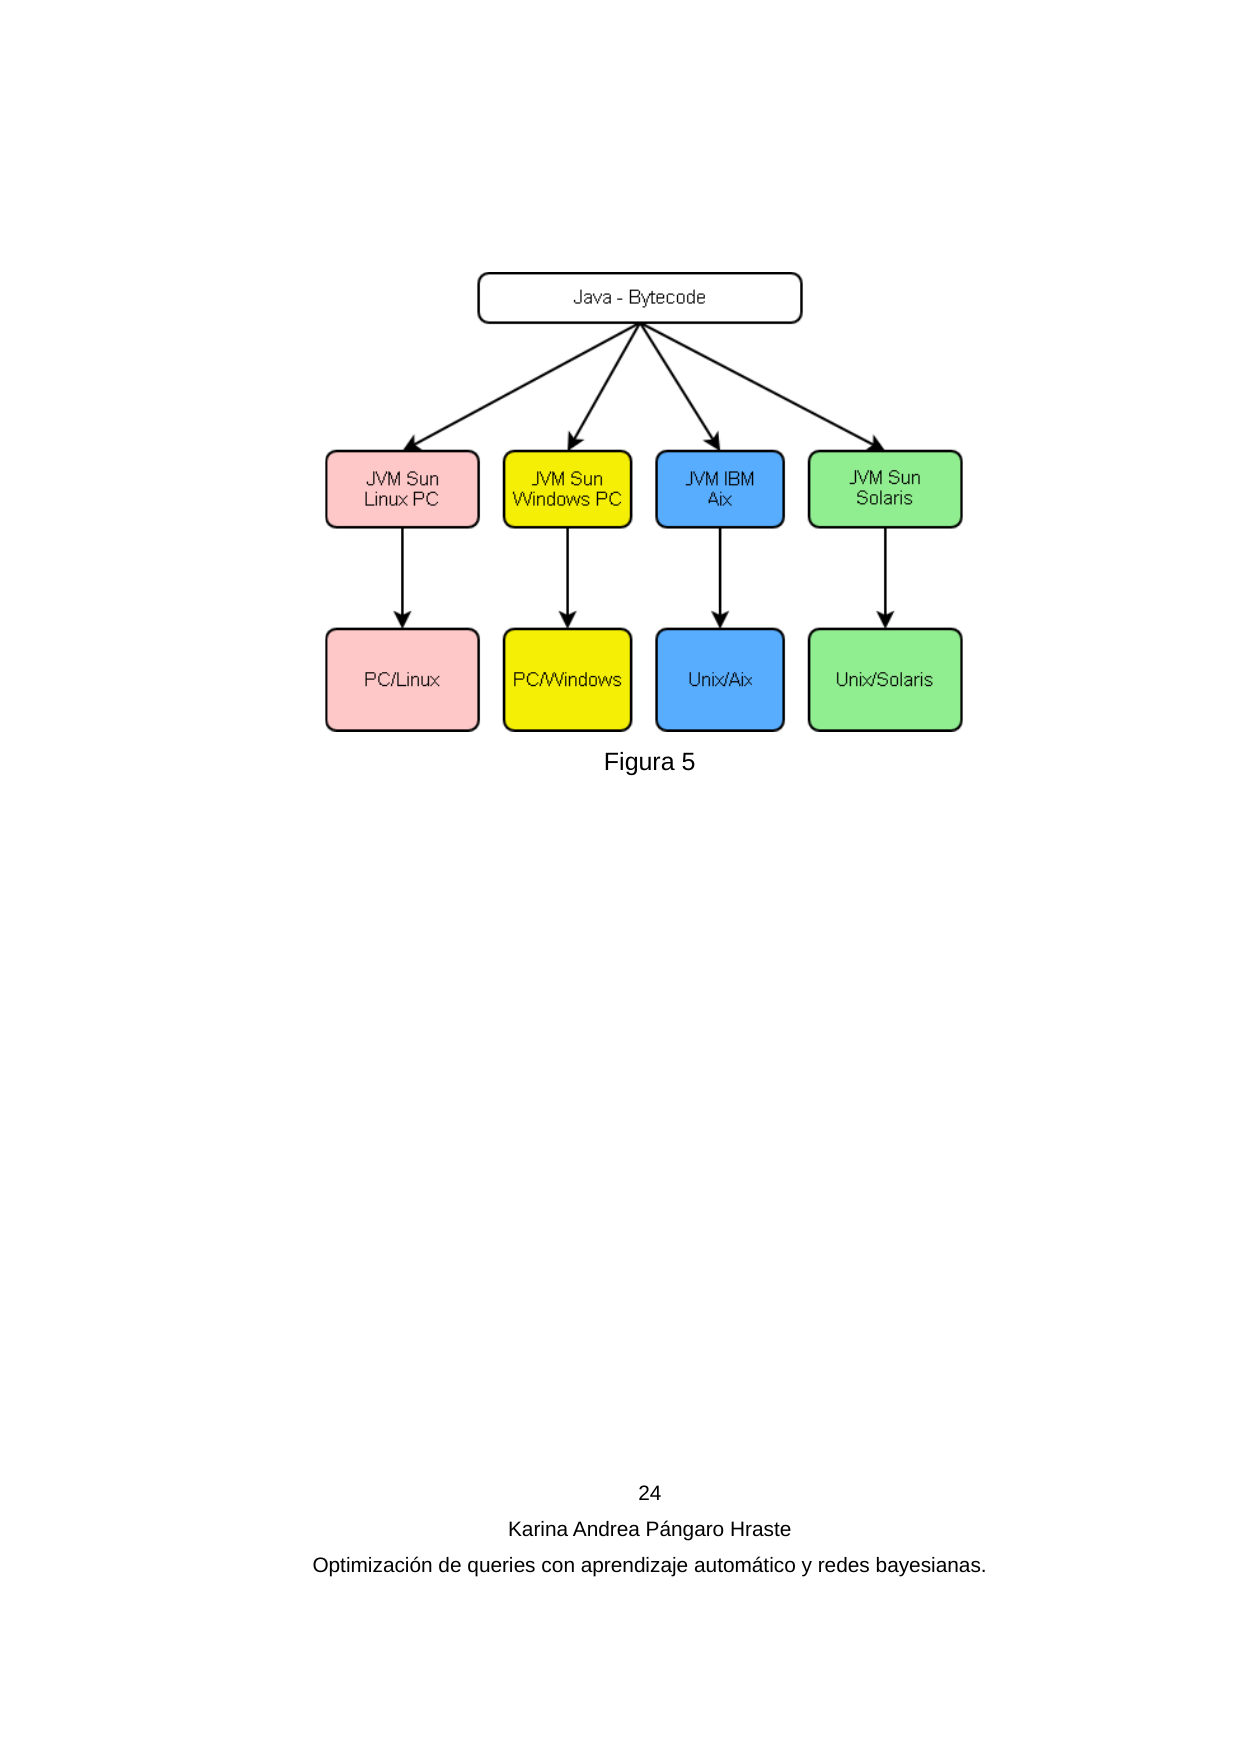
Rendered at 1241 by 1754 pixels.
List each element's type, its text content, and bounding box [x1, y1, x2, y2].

picture [325, 272, 963, 732]
text Figura 5 [236, 732, 1063, 775]
